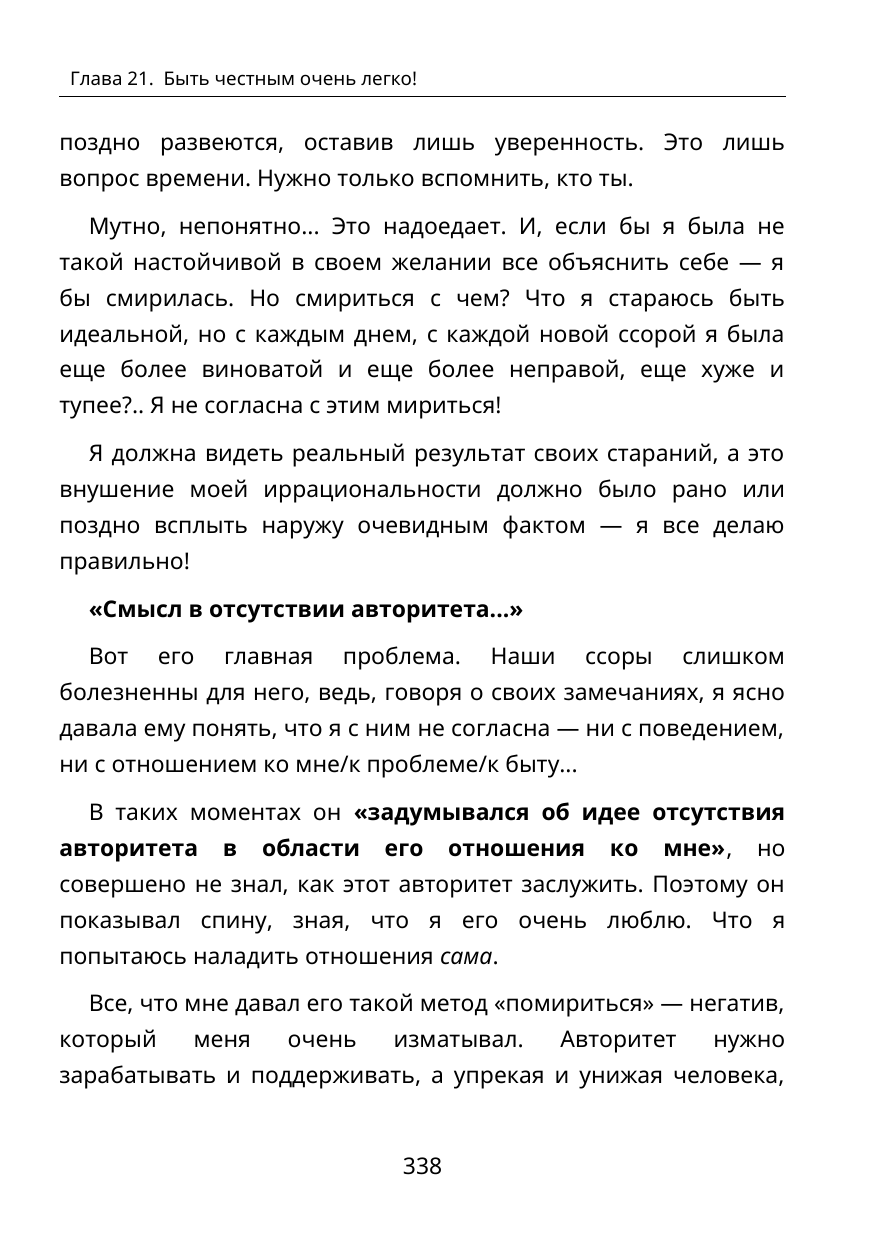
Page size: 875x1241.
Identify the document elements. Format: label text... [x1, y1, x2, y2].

text Я должна видеть реальный результат своих стараний, а это внушение моей иррациональности должно было рано или поздно всплыть наружу очевидным фактом — я все делаю правильно! [59, 437, 786, 576]
text Все, что мне давал его такой метод «помириться» — негатив, который меня очень изматывал. Авторитет нужно зарабатывать и поддерживать, а упрекая и унижая человека, [59, 987, 786, 1090]
text «Смысл в отсутствии авторитета...» [59, 593, 786, 624]
text Мутно, непонятно... Это надоедает. И, если бы я была не такой настойчивой в своем желании все объяснить себе — я бы смирилась. Но смириться с чем? Что я стараюсь быть идеальной, но с каждым днем, с каждой новой ссорой я была еще более виноватой и еще более неправой, еще хуже и тупее?.. Я не согласна с этим мириться! [59, 210, 786, 421]
text В таких моментах он «задумывался об идее отсутствия авторитета в области его отношения ко мне», но совершено не знал, как этот авторитет заслужить. Поэтому он показывал спину, зная, что я его очень люблю. Что я попытаюсь наладить отношения сама. [59, 796, 786, 971]
text поздно развеются, оставив лишь уверенность. Это лишь вопрос времени. Нужно только вспомнить, кто ты. [59, 126, 786, 193]
text Вот его главная проблема. Наши ссоры слишком болезненны для него, ведь, говоря о своих замечаниях, я ясно давала ему понять, что я с ним не согласна — ни с поведением, ни с отношением ко мне/к проблеме/к быту... [59, 640, 786, 779]
